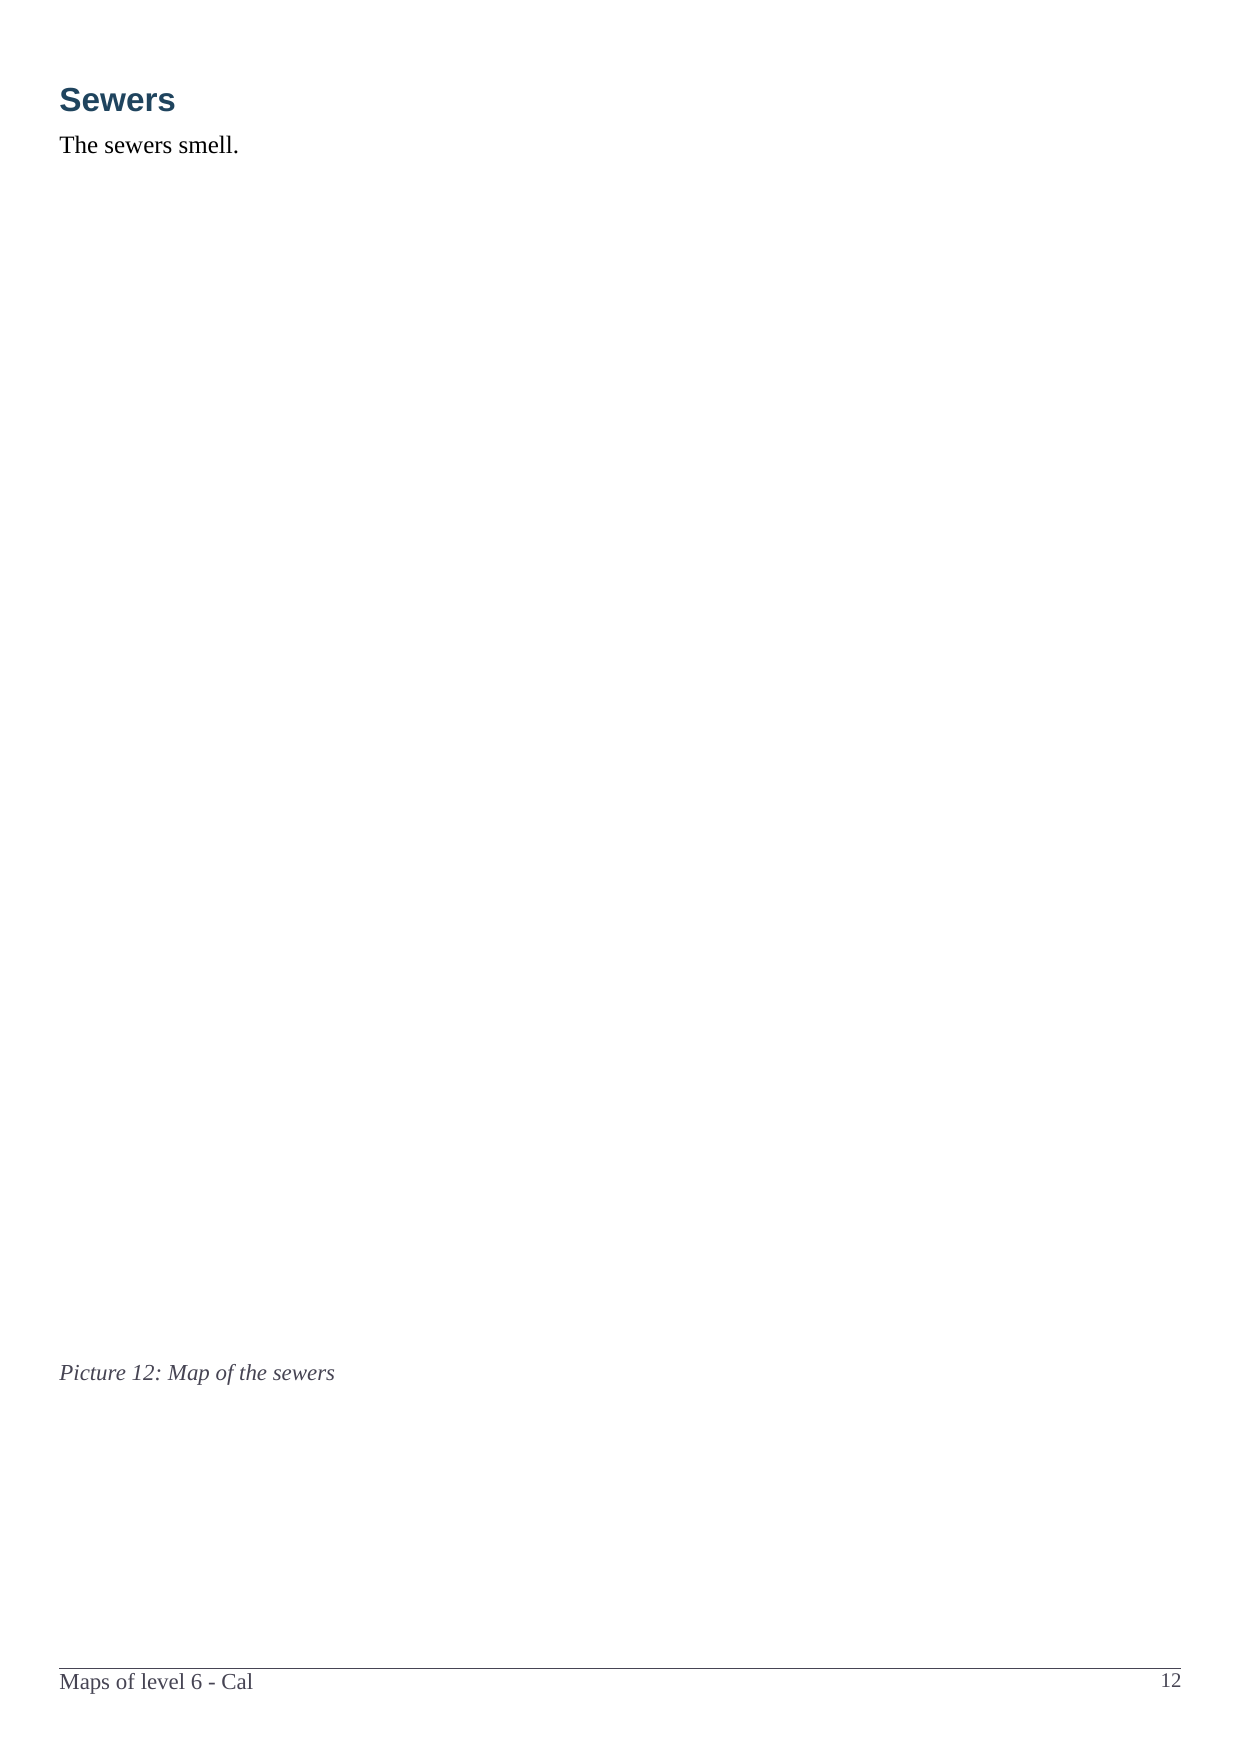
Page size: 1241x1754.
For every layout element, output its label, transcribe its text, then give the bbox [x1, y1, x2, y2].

subtitle Sewers [59, 80, 1181, 118]
text The sewers smell. [59, 131, 1181, 159]
text Picture 12: Map of the sewers [59, 178, 1181, 1386]
